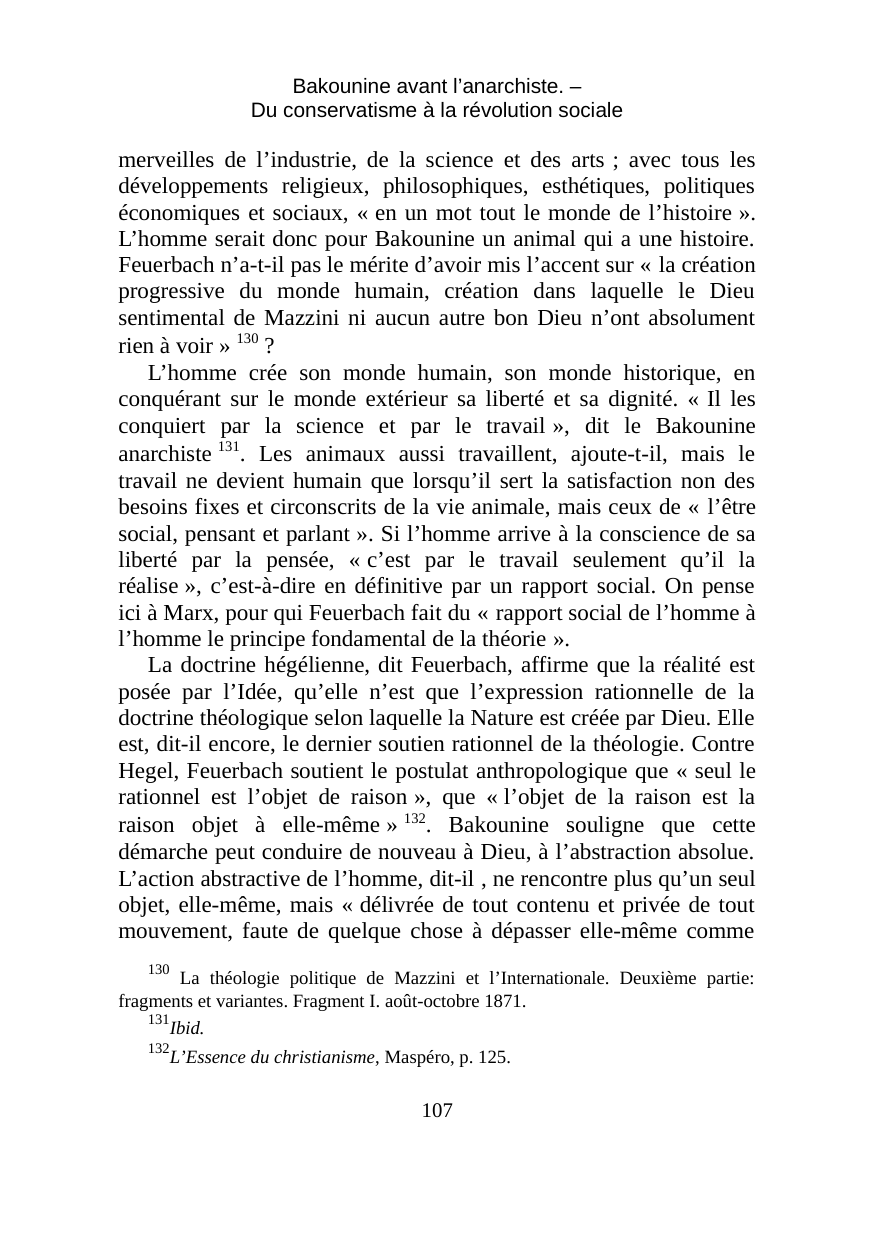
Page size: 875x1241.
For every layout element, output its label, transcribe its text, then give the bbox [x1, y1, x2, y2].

text L’Essence du christianisme, Maspéro, p. 125. [118, 1040, 756, 1068]
text merveilles de l’industrie, de la science et des arts ; avec tous les développements religieux, philosophiques, esthétiques, politiques économiques et sociaux, « en un mot tout le monde de l’histoire ». L’homme serait donc pour Bakounine un animal qui a une histoire. Feuerbach n’a-t-il pas le mérite d’avoir mis l’accent sur « la création progressive du monde humain, création dans laquelle le Dieu sentimental de Mazzini ni aucun autre bon Dieu n’ont absolument rien à voir » ? [118, 146, 756, 359]
text La théologie politique de Mazzini et l’Internationale. Deuxième partie: fragments et variantes. Fragment I. août-octobre 1871. [118, 961, 756, 1011]
text Ibid. [118, 1011, 756, 1040]
text L’homme crée son monde humain, son monde historique, en conquérant sur le monde extérieur sa liberté et sa dignité. « Il les conquiert par la science et par le travail », dit le Bakounine anarchiste . Les animaux aussi travaillent, ajoute-t-il, mais le travail ne devient humain que lorsqu’il sert la satisfaction non des besoins fixes et circonscrits de la vie animale, mais ceux de « l’être social, pensant et parlant ». Si l’homme arrive à la conscience de sa liberté par la pensée, « c’est par le travail seulement qu’il la réalise », c’est-à-dire en définitive par un rapport social. On pense ici à Marx, pour qui Feuerbach fait du « rapport social de l’homme à l’homme le principe fondamental de la théorie ». [118, 359, 756, 651]
text La doctrine hégélienne, dit Feuerbach, affirme que la réalité est posée par l’Idée, qu’elle n’est que l’expression rationnelle de la doctrine théologique selon laquelle la Nature est créée par Dieu. Elle est, dit-il encore, le dernier soutien rationnel de la théologie. Contre Hegel, Feuerbach soutient le postulat anthropologique que « seul le rationnel est l’objet de raison », que « l’objet de la raison est la raison objet à elle-même » . Bakounine souligne que cette démarche peut conduire de nouveau à Dieu, à l’abstraction absolue. L’action abstractive de l’homme, dit-il , ne rencontre plus qu’un seul objet, elle-même, mais « délivrée de tout contenu et privée de tout mouvement, faute de quelque chose à dépasser elle-même comme [118, 651, 756, 944]
